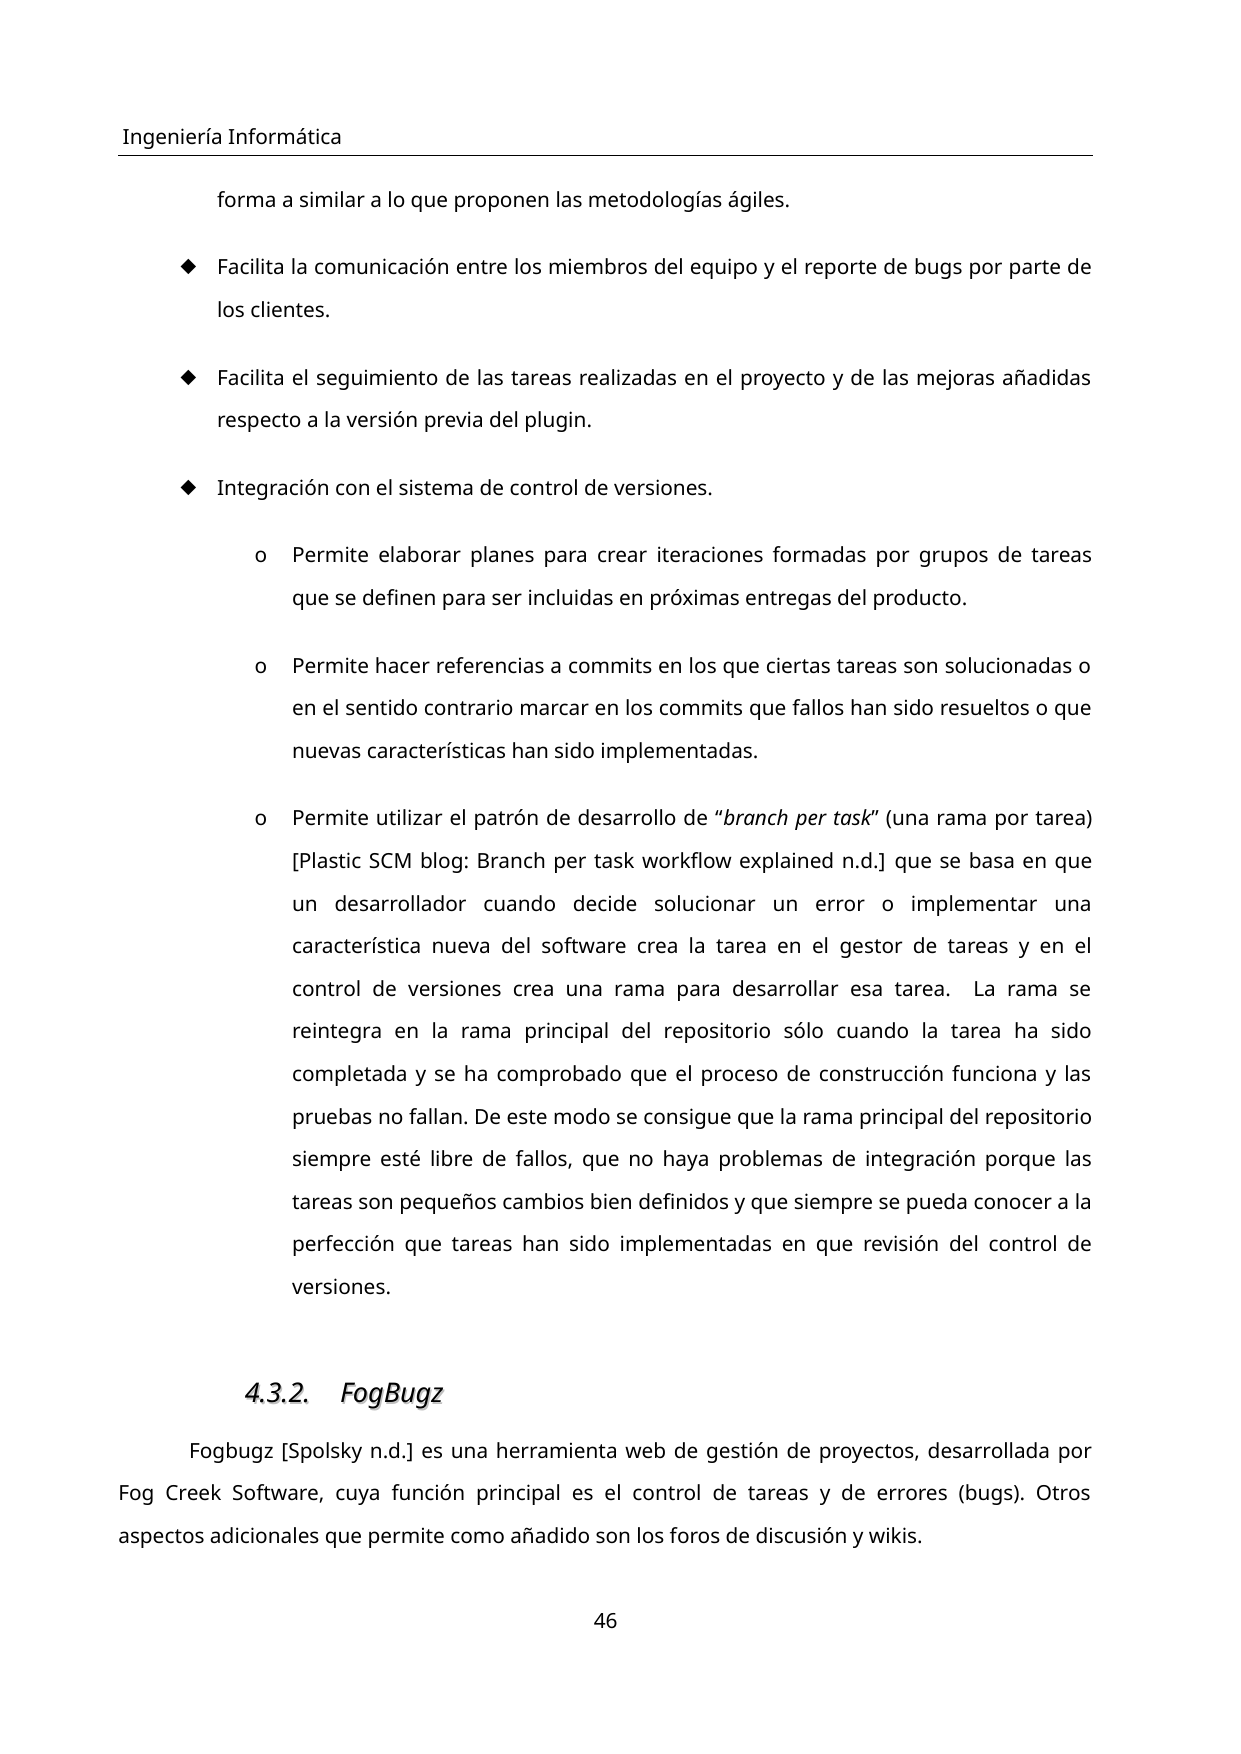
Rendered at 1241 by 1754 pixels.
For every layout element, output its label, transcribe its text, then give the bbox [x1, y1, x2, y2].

list Permite elaborar planes para crear iteraciones formadas por grupos de tareas que se definen para ser incluidas en próximas entregas del producto. [254, 541, 1093, 612]
list Facilita la comunicación entre los miembros del equipo y el reporte de bugs por parte de los clientes. [179, 252, 1093, 323]
list forma a similar a lo que proponen las metodologías ágiles. [179, 185, 1093, 213]
text Fogbugz [Spolsky n.d.] es una herramienta web de gestión de proyectos, desarrollada por Fog Creek Software, cuya función principal es el control de tareas y de errores (bugs). Otros aspectos adicionales que permite como añadido son los foros de discusión y wikis. [118, 1436, 1093, 1549]
list Permite hacer referencias a commits en los que ciertas tareas son solucionadas o en el sentido contrario marcar en los commits que fallos han sido resueltos o que nuevas características han sido implementadas. [254, 651, 1093, 764]
list Permite utilizar el patrón de desarrollo de “branch per task” (una rama por tarea) [Plastic SCM blog: Branch per task workflow explained n.d.] que se basa en que un desarrollador cuando decide solucionar un error o implementar una característica nueva del software crea la tarea en el gestor de tareas y en el control de versiones crea una rama para desarrollar esa tarea. La rama se reintegra en la rama principal del repositorio sólo cuando la tarea ha sido completada y se ha comprobado que el proceso de construcción funciona y las pruebas no fallan. De este modo se consigue que la rama principal del repositorio siempre esté libre de fallos, que no haya problemas de integración porque las tareas son pequeños cambios bien definidos y que siempre se pueda conocer a la perfección que tareas han sido implementadas en que revisión del control de versiones. [254, 803, 1093, 1301]
list Integración con el sistema de control de versiones. [179, 473, 1093, 501]
list Facilita el seguimiento de las tareas realizadas en el proyecto y de las mejoras añadidas respecto a la versión previa del plugin. [179, 363, 1093, 434]
subtitle FogBugz [310, 1374, 1093, 1411]
